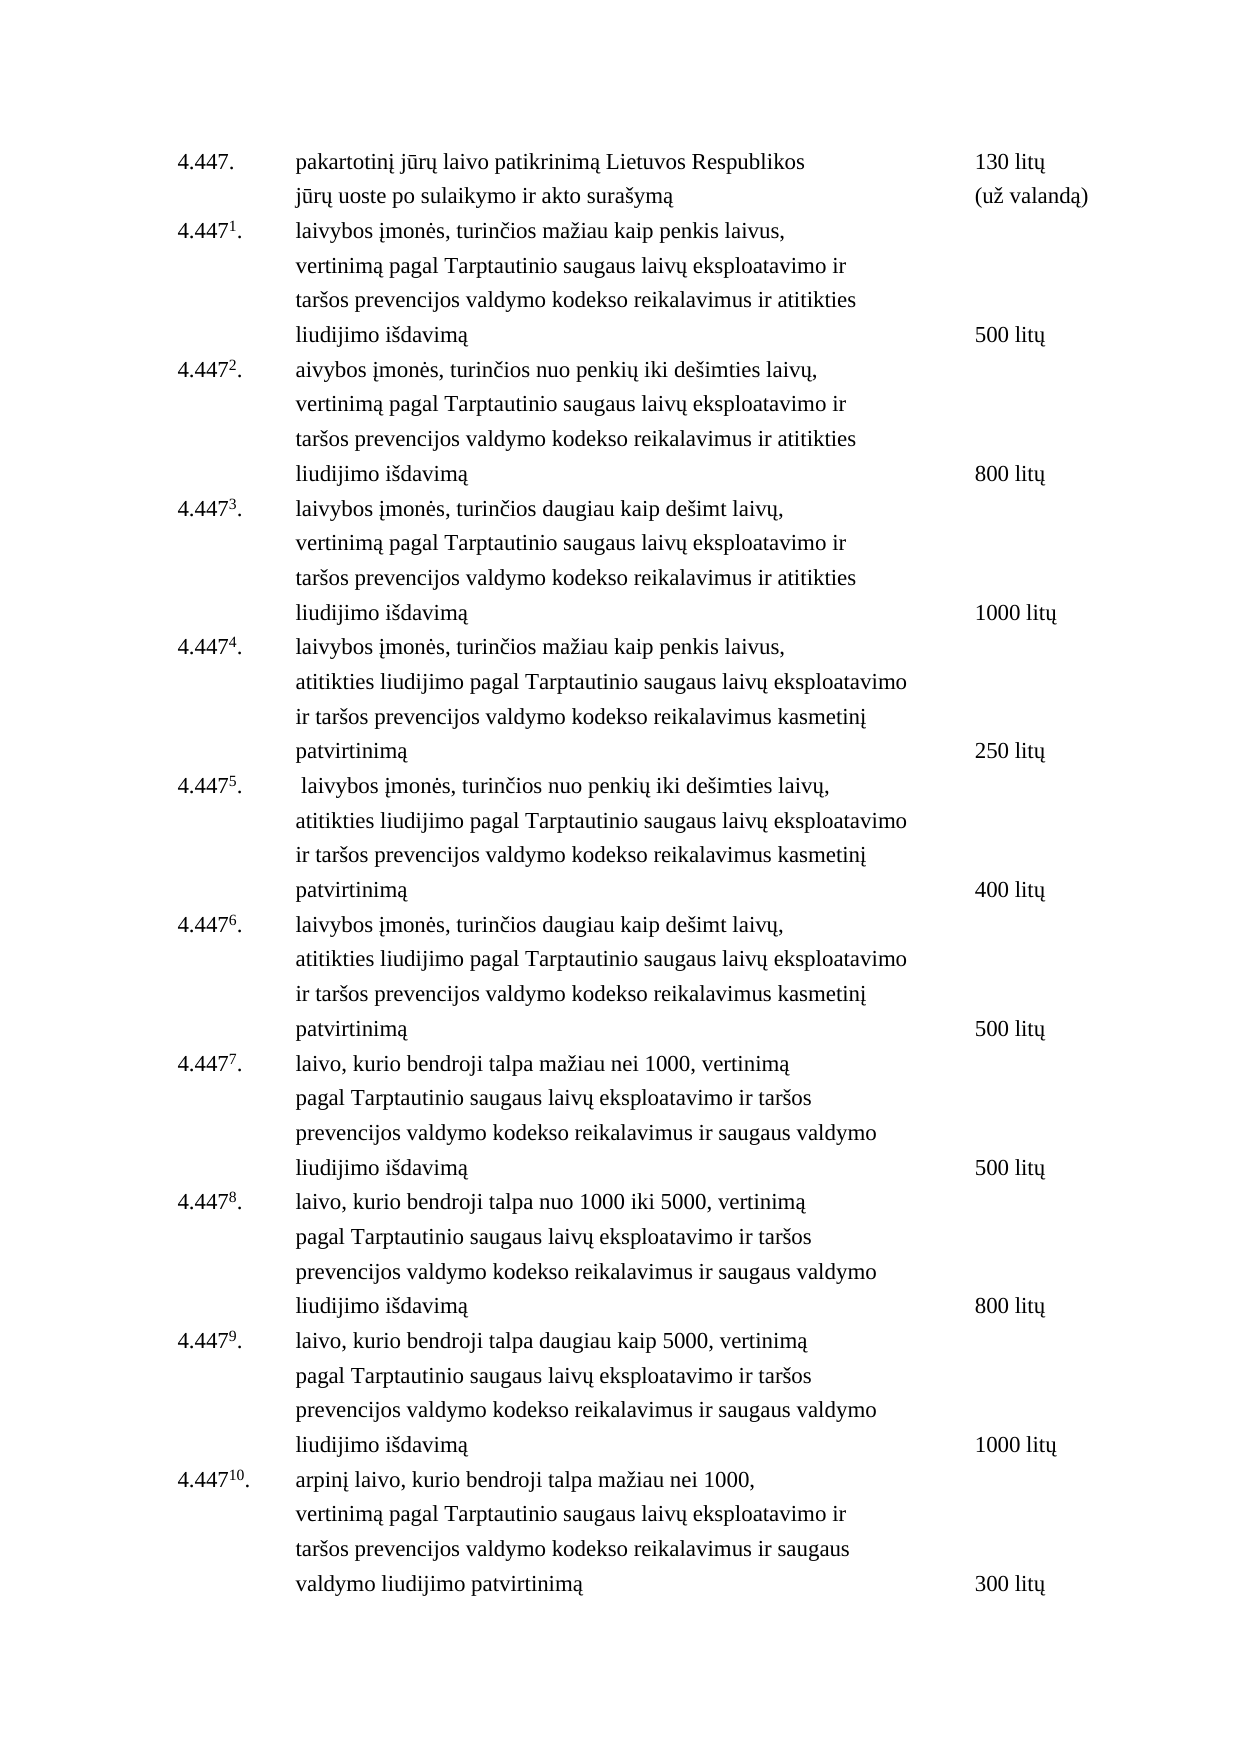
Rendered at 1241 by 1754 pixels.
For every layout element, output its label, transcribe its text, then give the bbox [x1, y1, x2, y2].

text liudijimo išdavimą 500 litų [295, 1154, 1122, 1180]
text atitikties liudijimo pagal Tarptautinio saugaus laivų eksploatavimo [295, 668, 1122, 694]
text 4.44710. arpinį laivo, kurio bendroji talpa mažiau nei 1000, [177, 1466, 1122, 1492]
text 4.4471. laivybos įmonės, turinčios mažiau kaip penkis laivus, [177, 217, 1122, 243]
text vertinimą pagal Tarptautinio saugaus laivų eksploatavimo ir [295, 1501, 1122, 1527]
text patvirtinimą 250 litų [295, 737, 1122, 764]
text taršos prevencijos valdymo kodekso reikalavimus ir atitikties [295, 564, 1122, 590]
text atitikties liudijimo pagal Tarptautinio saugaus laivų eksploatavimo [295, 807, 1122, 833]
text ir taršos prevencijos valdymo kodekso reikalavimus kasmetinį [295, 841, 1122, 868]
text 4.4475. laivybos įmonės, turinčios nuo penkių iki dešimties laivų, [177, 772, 1122, 798]
text liudijimo išdavimą 1000 litų [295, 1431, 1122, 1457]
text liudijimo išdavimą 800 litų [295, 460, 1122, 486]
text pagal Tarptautinio saugaus laivų eksploatavimo ir taršos [295, 1223, 1122, 1249]
text 4.4478. laivo, kurio bendroji talpa nuo 1000 iki 5000, vertinimą [177, 1188, 1122, 1215]
text 4.4479. laivo, kurio bendroji talpa daugiau kaip 5000, vertinimą [177, 1327, 1122, 1353]
text liudijimo išdavimą 800 litų [295, 1292, 1122, 1319]
text jūrų uoste po sulaikymo ir akto surašymą (už valandą) [177, 182, 1122, 209]
text taršos prevencijos valdymo kodekso reikalavimus ir atitikties [295, 286, 1122, 313]
text pagal Tarptautinio saugaus laivų eksploatavimo ir taršos [295, 1084, 1122, 1111]
text vertinimą pagal Tarptautinio saugaus laivų eksploatavimo ir [295, 391, 1122, 417]
text ir taršos prevencijos valdymo kodekso reikalavimus kasmetinį [295, 703, 1122, 729]
text ir taršos prevencijos valdymo kodekso reikalavimus kasmetinį [295, 980, 1122, 1007]
text prevencijos valdymo kodekso reikalavimus ir saugaus valdymo [295, 1396, 1122, 1423]
text 4.4473. laivybos įmonės, turinčios daugiau kaip dešimt laivų, [177, 494, 1122, 521]
text patvirtinimą 400 litų [295, 876, 1122, 902]
text taršos prevencijos valdymo kodekso reikalavimus ir atitikties [295, 425, 1122, 452]
text vertinimą pagal Tarptautinio saugaus laivų eksploatavimo ir [295, 529, 1122, 556]
text patvirtinimą 500 litų [295, 1015, 1122, 1041]
text vertinimą pagal Tarptautinio saugaus laivų eksploatavimo ir [295, 252, 1122, 278]
text 4.4472. aivybos įmonės, turinčios nuo penkių iki dešimties laivų, [177, 356, 1122, 382]
text 4.447. pakartotinį jūrų laivo patikrinimą Lietuvos Respublikos 130 litų [177, 148, 1122, 174]
text prevencijos valdymo kodekso reikalavimus ir saugaus valdymo [295, 1258, 1122, 1284]
text liudijimo išdavimą 1000 litų [295, 599, 1122, 625]
text prevencijos valdymo kodekso reikalavimus ir saugaus valdymo [295, 1119, 1122, 1145]
text 4.4477. laivo, kurio bendroji talpa mažiau nei 1000, vertinimą [177, 1049, 1122, 1076]
text 4.4474. laivybos įmonės, turinčios mažiau kaip penkis laivus, [177, 633, 1122, 660]
text pagal Tarptautinio saugaus laivų eksploatavimo ir taršos [295, 1362, 1122, 1388]
text 4.4476. laivybos įmonės, turinčios daugiau kaip dešimt laivų, [177, 911, 1122, 937]
text valdymo liudijimo patvirtinimą 300 litų [295, 1570, 1122, 1596]
text atitikties liudijimo pagal Tarptautinio saugaus laivų eksploatavimo [295, 946, 1122, 972]
text taršos prevencijos valdymo kodekso reikalavimus ir saugaus [295, 1535, 1122, 1562]
text liudijimo išdavimą 500 litų [295, 321, 1122, 347]
